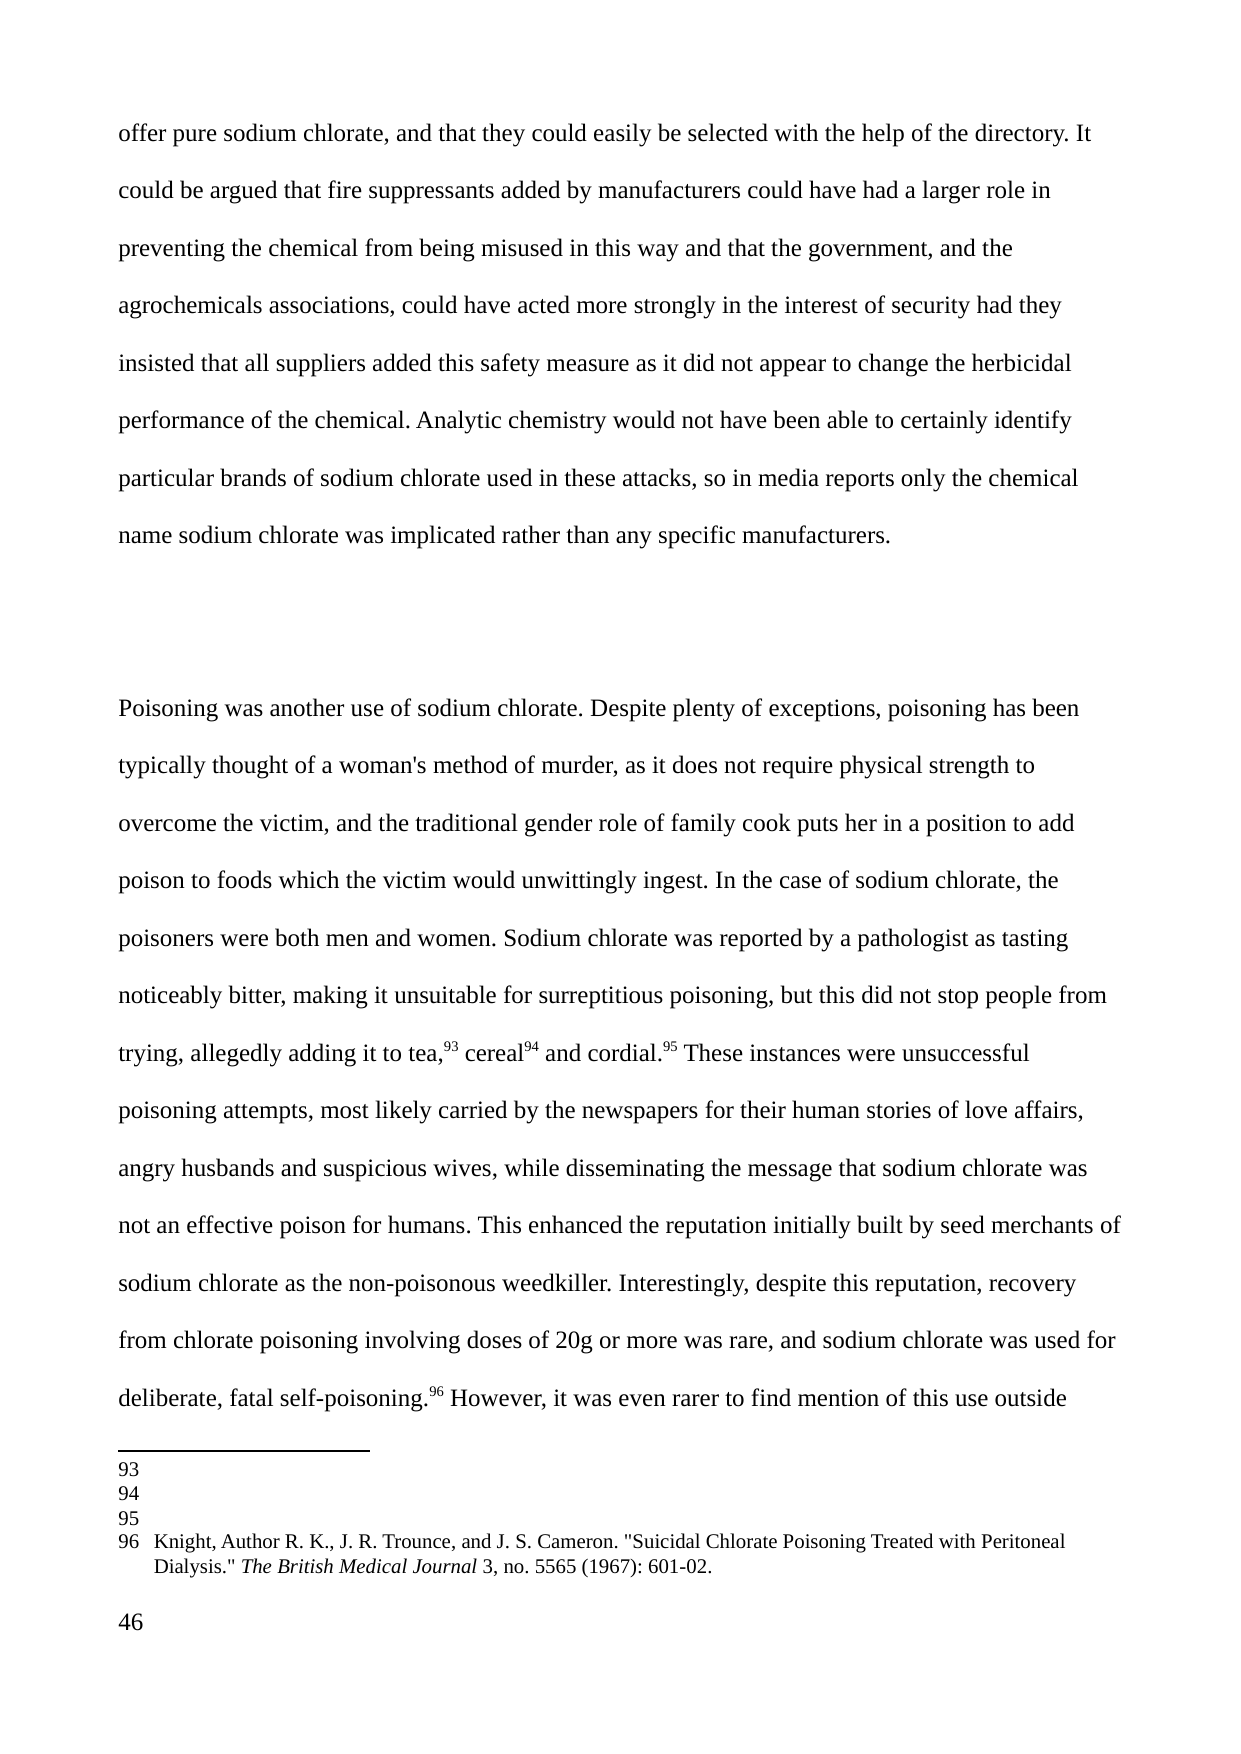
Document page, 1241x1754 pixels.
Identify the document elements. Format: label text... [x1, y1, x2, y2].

text offer pure sodium chlorate, and that they could easily be selected with the help of the directory. It could be argued that fire suppressants added by manufacturers could have had a larger role in preventing the chemical from being misused in this way and that the government, and the agrochemicals associations, could have acted more strongly in the interest of security had they insisted that all suppliers added this safety measure as it did not appear to change the herbicidal performance of the chemical. Analytic chemistry would not have been able to certainly identify particular brands of sodium chlorate used in these attacks, so in media reports only the chemical name sodium chlorate was implicated rather than any specific manufacturers. [118, 118, 1122, 549]
text Knight, Author R. K., J. R. Trounce, and J. S. Cameron. "Suicidal Chlorate Poisoning Treated with Peritoneal Dialysis." The British Medical Journal 3, no. 5565 (1967): 601-02. [118, 1529, 1122, 1578]
text Poisoning was another use of sodium chlorate. Despite plenty of exceptions, poisoning has been typically thought of a woman's method of murder, as it does not require physical strength to overcome the victim, and the traditional gender role of family cook puts her in a position to add poison to foods which the victim would unwittingly ingest. In the case of sodium chlorate, the poisoners were both men and women. Sodium chlorate was reported by a pathologist as tasting noticeably bitter, making it unsuitable for surreptitious poisoning, but this did not stop people from trying, allegedly adding it to tea, cereal and cordial. These instances were unsuccessful poisoning attempts, most likely carried by the newspapers for their human stories of love affairs, angry husbands and suspicious wives, while disseminating the message that sodium chlorate was not an effective poison for humans. This enhanced the reputation initially built by seed merchants of sodium chlorate as the non-poisonous weedkiller. Interestingly, despite this reputation, recovery from chlorate poisoning involving doses of 20g or more was rare, and sodium chlorate was used for deliberate, fatal self-poisoning. However, it was even rarer to find mention of this use outside [118, 693, 1122, 1412]
